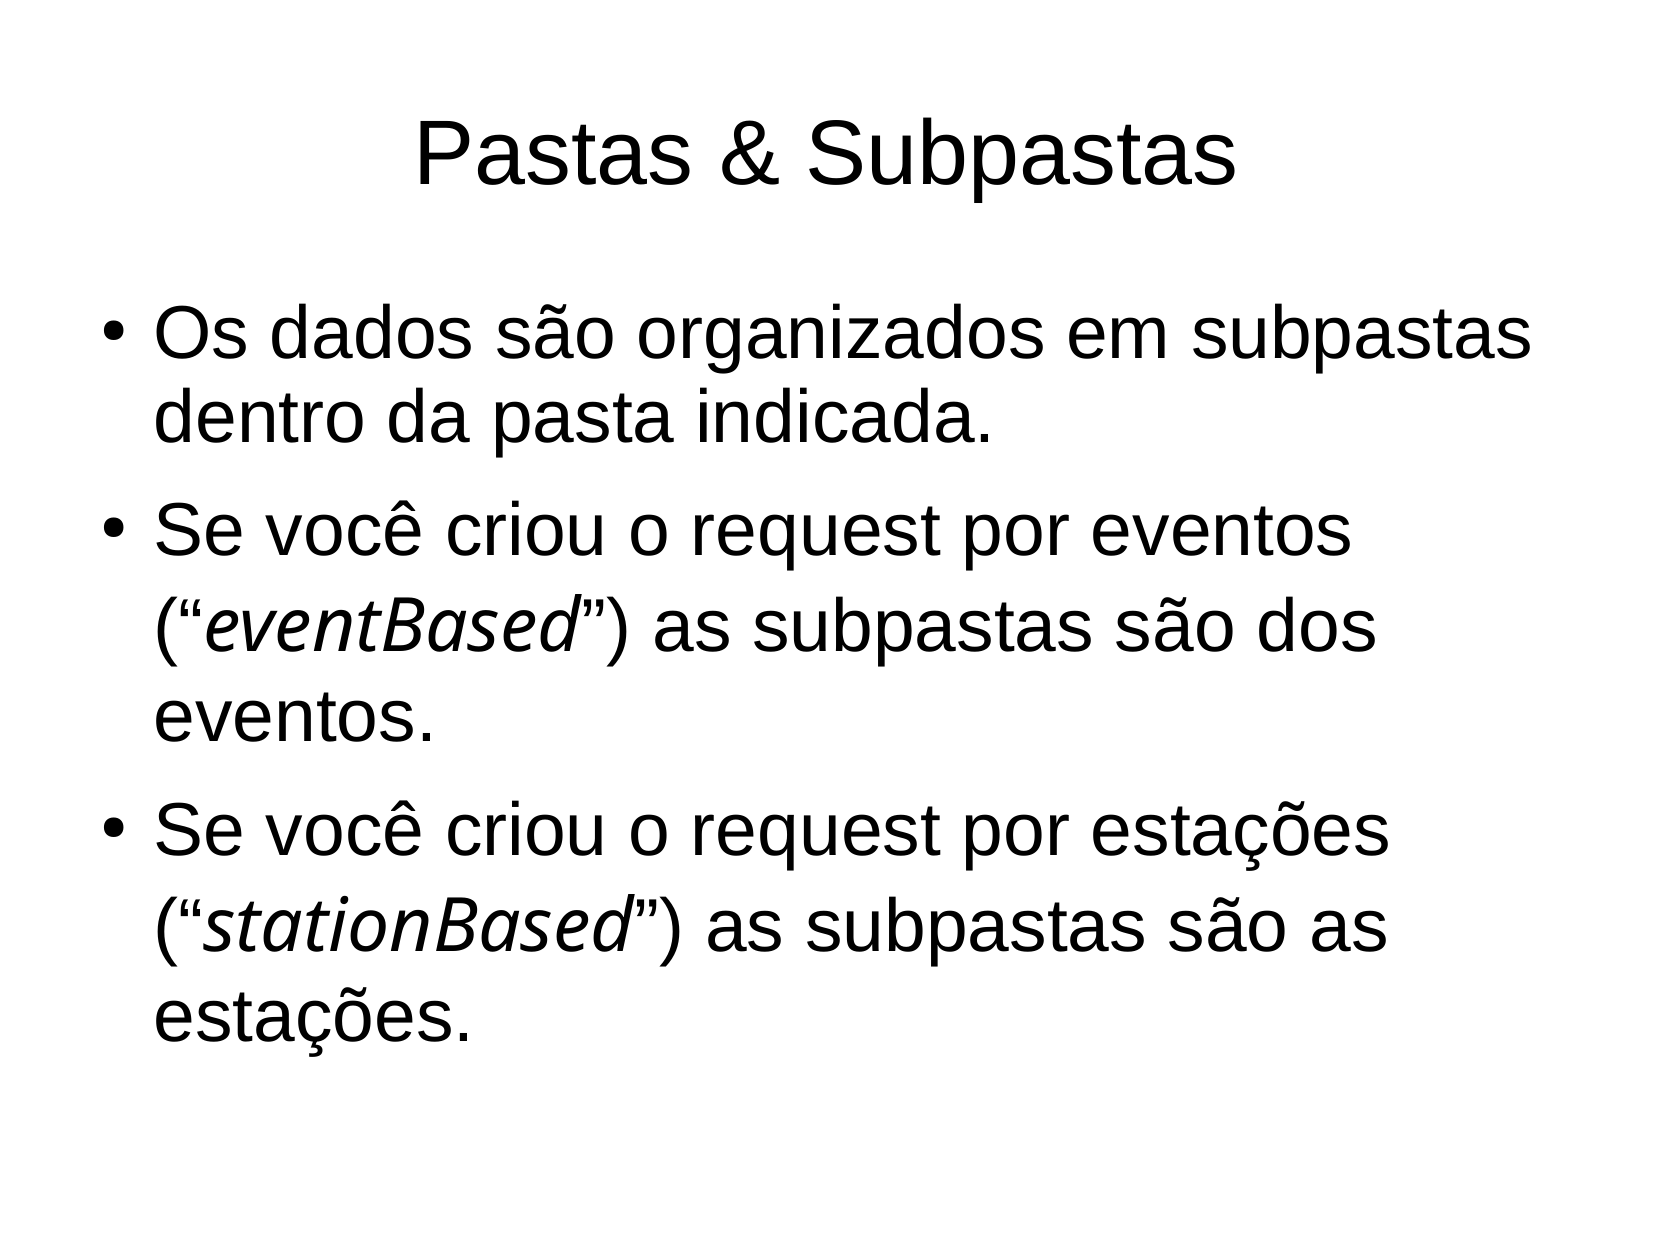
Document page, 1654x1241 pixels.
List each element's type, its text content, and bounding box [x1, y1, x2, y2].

title Pastas & Subpastas [82, 49, 1571, 257]
list Os dados são organizados em subpastas dentro da pasta indicada. Se você criou o request por eventos (“eventBased”) as subpastas são dos eventos. Se você criou o request por estações (“stationBased”) as subpastas são as estações. [82, 290, 1571, 1191]
